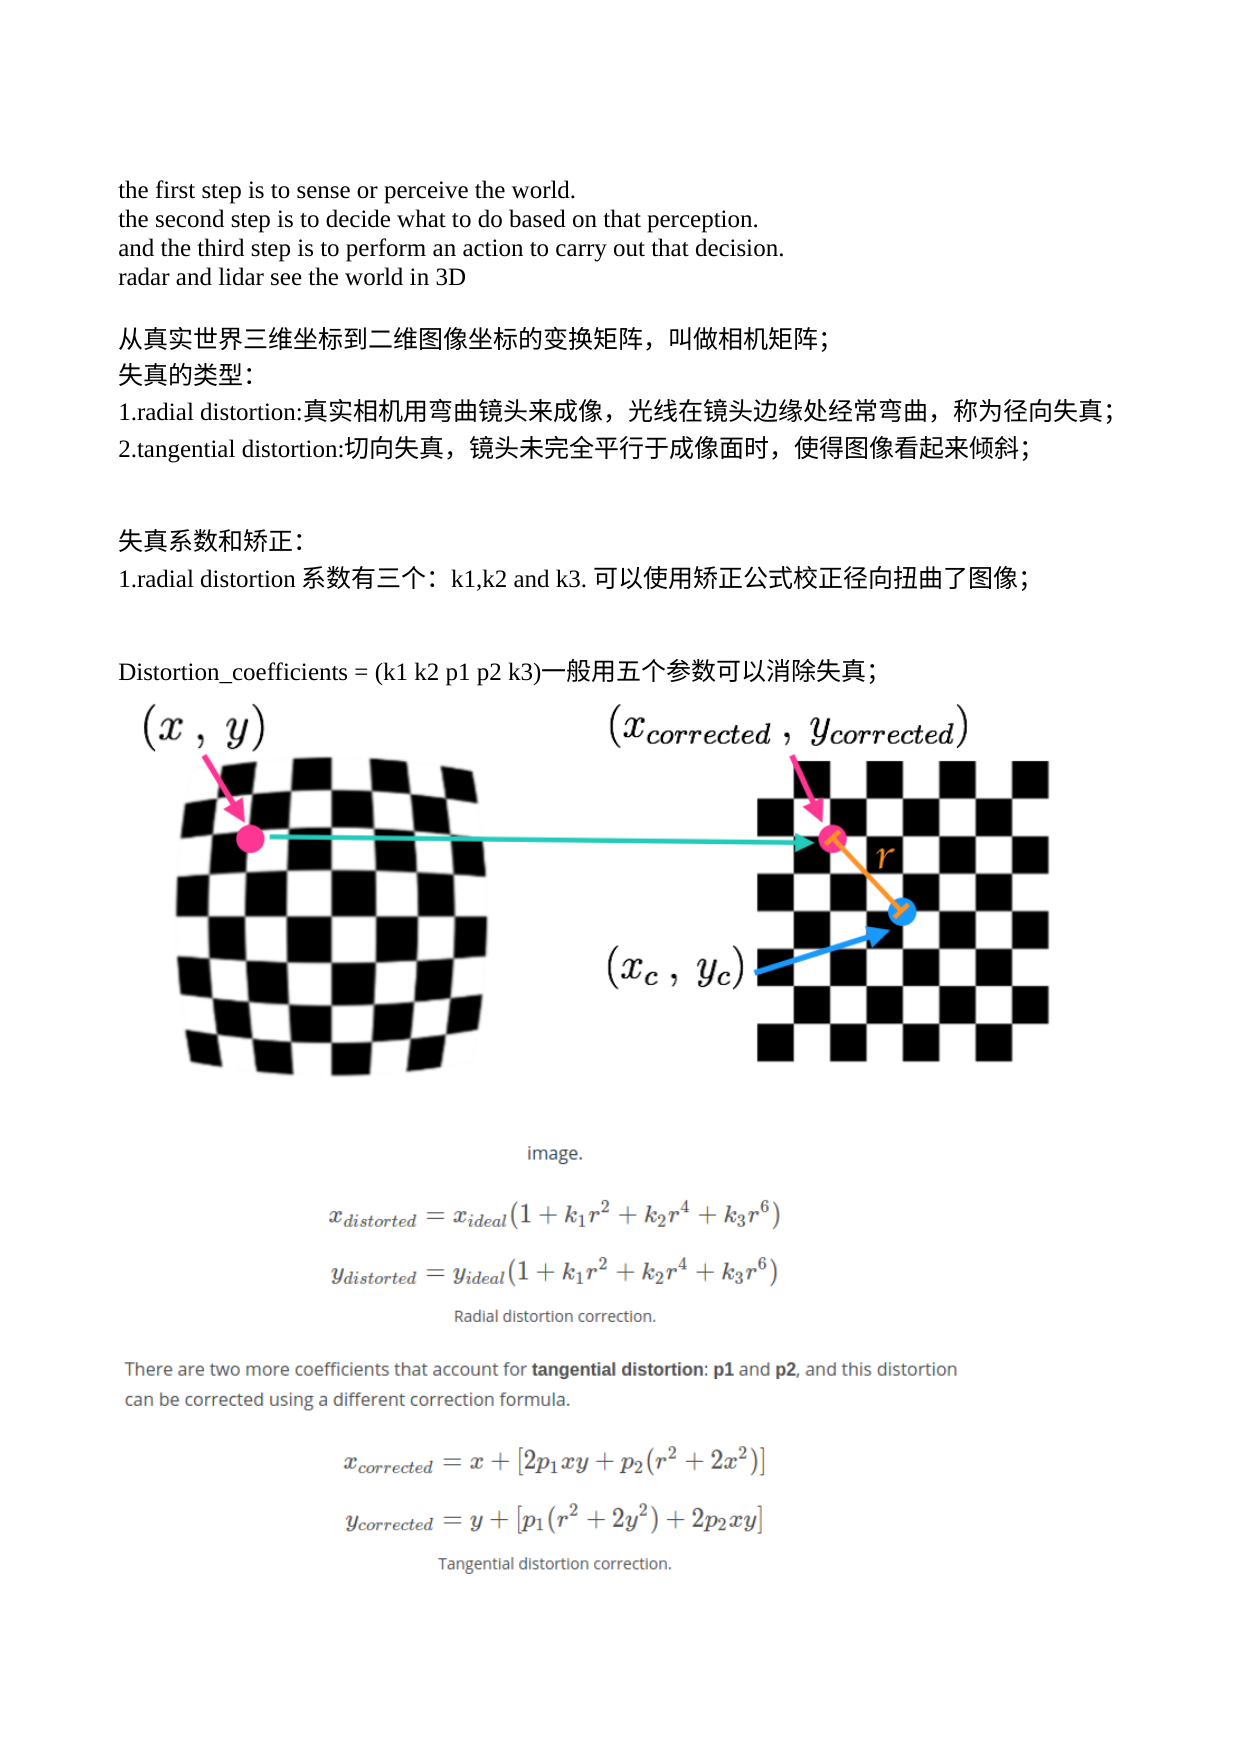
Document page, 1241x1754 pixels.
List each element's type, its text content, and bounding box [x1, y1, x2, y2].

text radar and lidar see the world in 3D [118, 262, 1122, 291]
text 1.radial distortion系数有三个：k1,k2 and k3. 可以使用矫正公式校正径向扭曲了图像； [118, 558, 1122, 594]
text Distortion_coefficients = (k1 k2 p1 p2 k3)一般用五个参数可以消除失真； [118, 652, 1122, 688]
text 失真的类型： [118, 356, 1122, 392]
text the first step is to sense or perceive the world. [118, 176, 1122, 204]
text and the third step is to perform an action to carry out that decision. [118, 233, 1122, 262]
text 从真实世界三维坐标到二维图像坐标的变换矩阵，叫做相机矩阵； [118, 319, 1122, 356]
text 1.radial distortion:真实相机用弯曲镜头来成像，光线在镜头边缘处经常弯曲，称为径向失真； [118, 392, 1122, 428]
text 失真系数和矫正： [118, 522, 1122, 558]
text 2.tangential distortion:切向失真，镜头未完全平行于成像面时，使得图像看起来倾斜； [118, 428, 1122, 464]
text the second step is to decide what to do based on that perception. [118, 204, 1122, 233]
